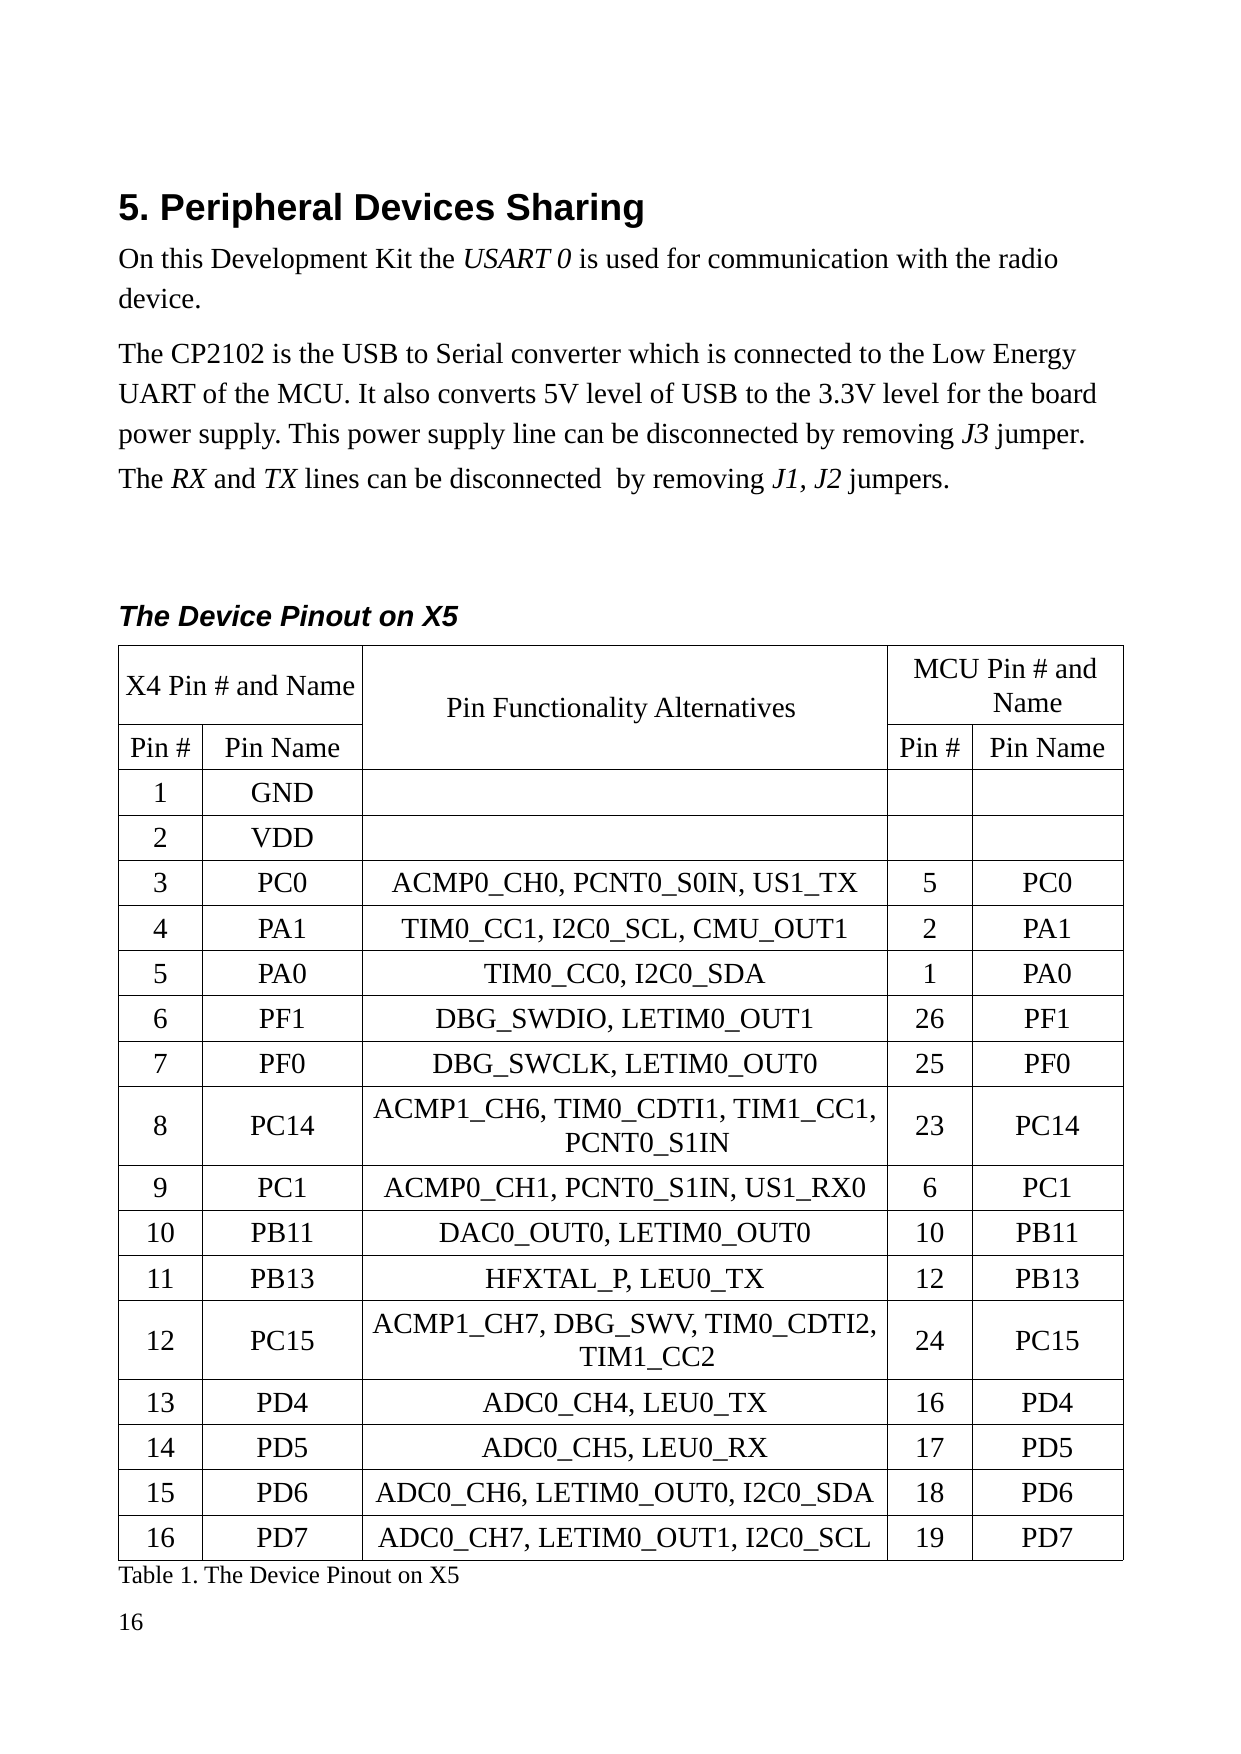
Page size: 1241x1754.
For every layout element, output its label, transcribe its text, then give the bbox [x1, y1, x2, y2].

table_cell PF0 [203, 1042, 362, 1086]
table_cell PB11 [973, 1211, 1123, 1255]
table_cell [363, 816, 887, 860]
table_cell 5 [119, 951, 202, 995]
table_cell PD5 [973, 1425, 1123, 1469]
table_cell 2 [119, 816, 202, 860]
table_cell 24 [888, 1301, 972, 1379]
table_cell 10 [119, 1211, 202, 1255]
table_cell PB13 [973, 1256, 1123, 1300]
table_cell PC1 [973, 1166, 1123, 1210]
table_cell [363, 770, 887, 814]
table_cell ACMP1_CH7, DBG_SWV, TIM0_CDTI2, TIM1_CC2 [363, 1301, 887, 1379]
table_cell PF1 [973, 996, 1123, 1041]
table_cell PC0 [203, 861, 362, 905]
table_cell PD4 [203, 1380, 362, 1424]
table_cell [888, 816, 972, 860]
subtitle The Device Pinout on X5 [118, 599, 1122, 633]
table_cell PD6 [203, 1470, 362, 1514]
list Table 1. The Device Pinout on X5 [118, 1561, 1122, 1589]
table_cell 1 [119, 770, 202, 814]
table_cell PC0 [973, 861, 1123, 905]
table_cell 11 [119, 1256, 202, 1300]
table_cell 6 [888, 1166, 972, 1210]
table_header Pin Functionality Alternatives [363, 646, 887, 769]
table_cell PF0 [973, 1042, 1123, 1086]
table_cell PA0 [203, 951, 362, 995]
table_cell 17 [888, 1425, 972, 1469]
table_cell PD7 [973, 1516, 1123, 1560]
table_cell ACMP1_CH6, TIM0_CDTI1, TIM1_CC1, PCNT0_S1IN [363, 1087, 887, 1164]
table_header X4 Pin # and Name [119, 646, 362, 724]
table_cell 12 [888, 1256, 972, 1300]
table_cell 19 [888, 1516, 972, 1560]
table_cell 2 [888, 906, 972, 950]
table_cell PA1 [203, 906, 362, 950]
table_cell ADC0_CH5, LEU0_RX [363, 1425, 887, 1469]
table_cell Pin # [888, 725, 972, 769]
table_cell DBG_SWCLK, LETIM0_OUT0 [363, 1042, 887, 1086]
table_cell 26 [888, 996, 972, 1041]
table_cell 18 [888, 1470, 972, 1514]
table_cell ADC0_CH6, LETIM0_OUT0, I2C0_SDA [363, 1470, 887, 1514]
table_cell 14 [119, 1425, 202, 1469]
table_cell [973, 770, 1123, 814]
table_cell PC15 [203, 1301, 362, 1379]
table_cell GND [203, 770, 362, 814]
list On this Development Kit the USART 0 is used for communication with the radio device. [118, 241, 1122, 314]
table_cell PC14 [973, 1087, 1123, 1164]
table_cell PD4 [973, 1380, 1123, 1424]
table_cell PC1 [203, 1166, 362, 1210]
table_cell PC14 [203, 1087, 362, 1164]
table_cell PA0 [973, 951, 1123, 995]
table_cell 4 [119, 906, 202, 950]
table_cell 8 [119, 1087, 202, 1164]
table_cell [888, 770, 972, 814]
table_cell PD6 [973, 1470, 1123, 1514]
table_cell PB13 [203, 1256, 362, 1300]
table_cell 25 [888, 1042, 972, 1086]
table_cell TIM0_CC1, I2C0_SCL, CMU_OUT1 [363, 906, 887, 950]
table_cell ADC0_CH4, LEU0_TX [363, 1380, 887, 1424]
table_cell 12 [119, 1301, 202, 1379]
table_cell [973, 816, 1123, 860]
table_cell 16 [888, 1380, 972, 1424]
table_cell HFXTAL_P, LEU0_TX [363, 1256, 887, 1300]
table_cell 5 [888, 861, 972, 905]
table_cell TIM0_CC0, I2C0_SDA [363, 951, 887, 995]
table_cell Pin Name [203, 725, 362, 769]
table_cell ACMP0_CH0, PCNT0_S0IN, US1_TX [363, 861, 887, 905]
table_cell PA1 [973, 906, 1123, 950]
table_cell ACMP0_CH1, PCNT0_S1IN, US1_RX0 [363, 1166, 887, 1210]
table_header MCU Pin # and Name [888, 646, 1123, 724]
table_cell PB11 [203, 1211, 362, 1255]
table_cell PF1 [203, 996, 362, 1041]
table_cell DBG_SWDIO, LETIM0_OUT1 [363, 996, 887, 1041]
table_cell 3 [119, 861, 202, 905]
table_cell Pin # [119, 725, 202, 769]
table_cell 13 [119, 1380, 202, 1424]
table_cell PD7 [203, 1516, 362, 1560]
table_cell ADC0_CH7, LETIM0_OUT1, I2C0_SCL [363, 1516, 887, 1560]
table_cell 6 [119, 996, 202, 1041]
table_cell VDD [203, 816, 362, 860]
table_cell PD5 [203, 1425, 362, 1469]
table_cell 9 [119, 1166, 202, 1210]
table_cell 23 [888, 1087, 972, 1164]
table_cell DAC0_OUT0, LETIM0_OUT0 [363, 1211, 887, 1255]
table_cell 1 [888, 951, 972, 995]
table_cell 15 [119, 1470, 202, 1514]
table_cell PC15 [973, 1301, 1123, 1379]
list The CP2102 is the USB to Serial converter which is connected to the Low Energy UART of the MCU. It also converts 5V level of USB to the 3.3V level for the board power supply. This power supply line can be disconnected by removing J3 jumper. The RX and TX lines can be disconnected by removing J1, J2 jumpers. [118, 336, 1122, 496]
table_cell 10 [888, 1211, 972, 1255]
subtitle 5. Peripheral Devices Sharing [118, 185, 1122, 228]
table_cell 16 [119, 1516, 202, 1560]
table_cell Pin Name [973, 725, 1123, 769]
table_cell 7 [119, 1042, 202, 1086]
